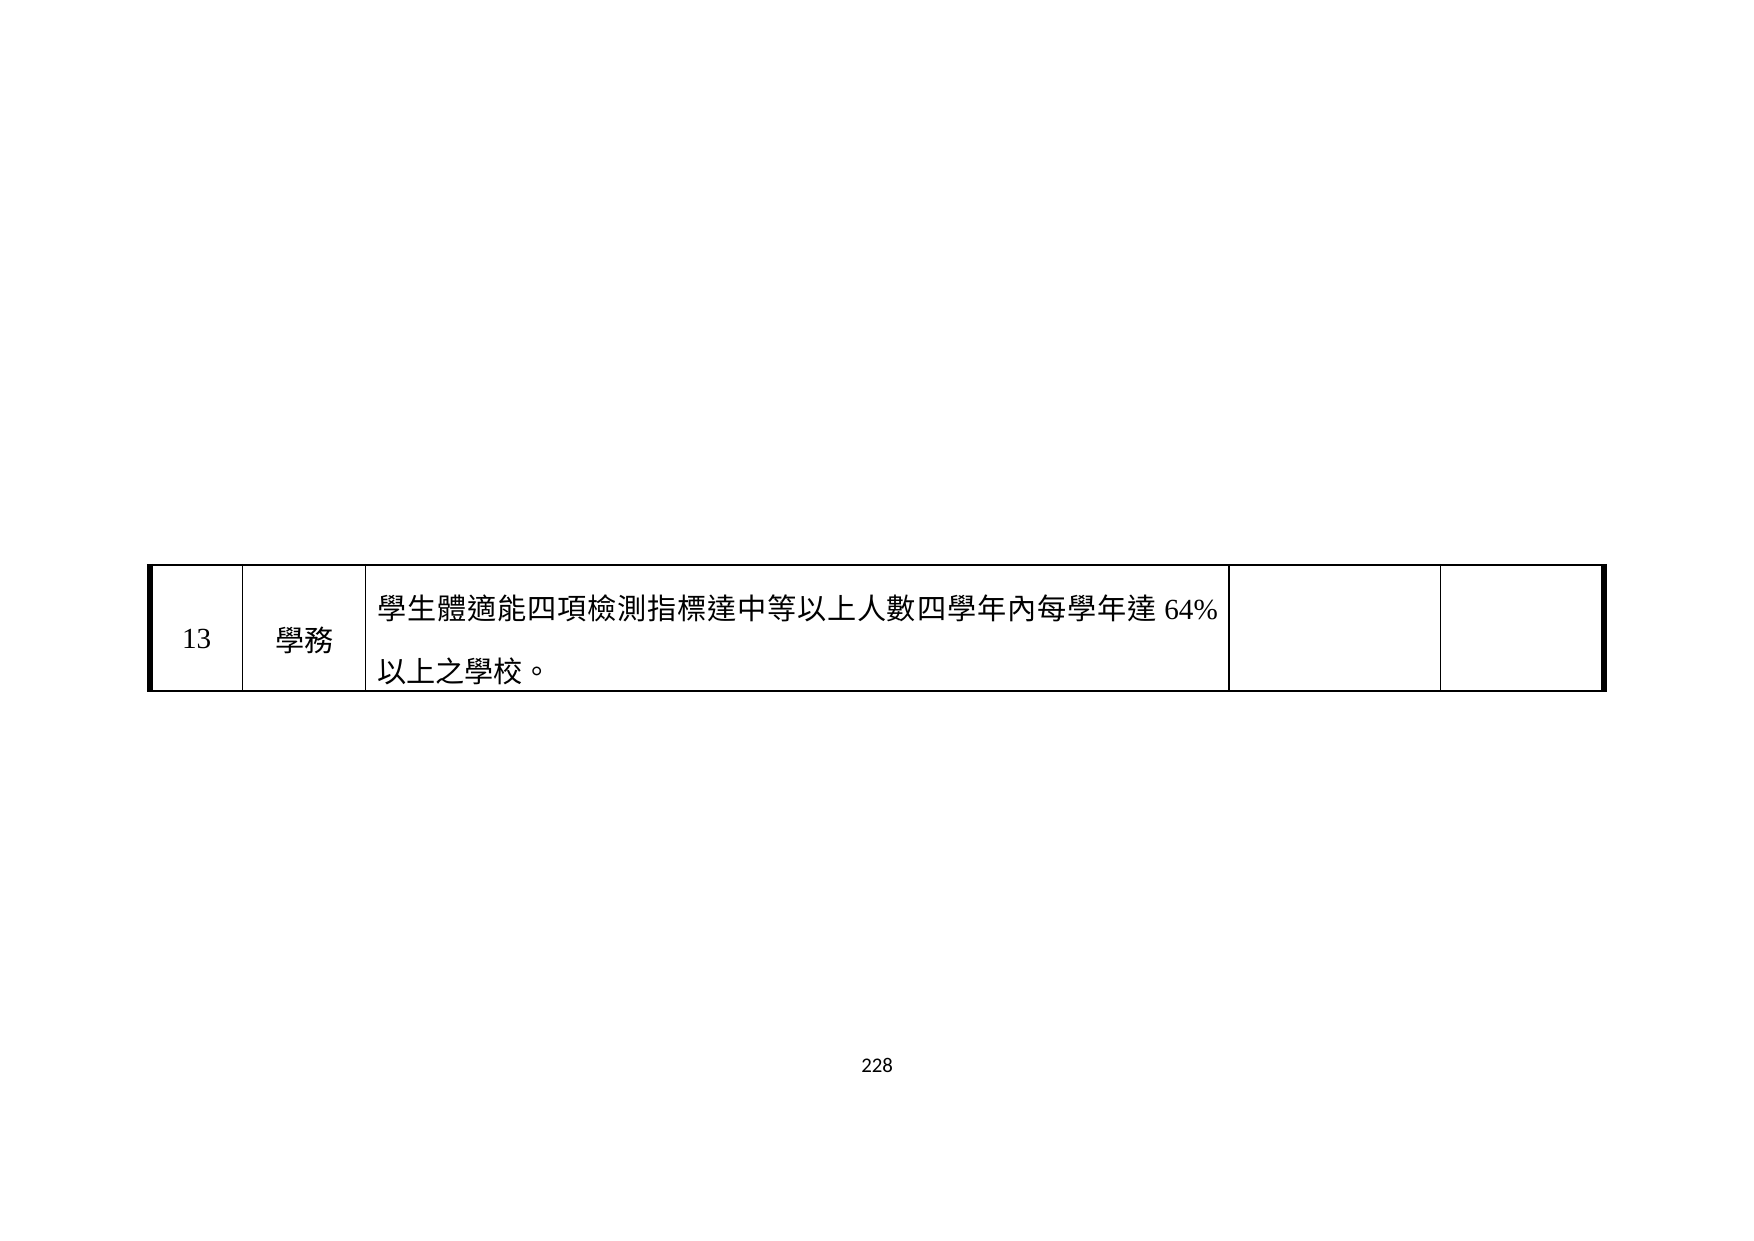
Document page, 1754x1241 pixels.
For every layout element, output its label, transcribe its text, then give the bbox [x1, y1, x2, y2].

table_cell [1441, 566, 1601, 690]
table_cell 學生體適能四項檢測指標達中等以上人數四學年內每學年達64%以上之學校。 [366, 566, 1228, 690]
table_cell 13 [153, 566, 242, 690]
table_cell 學務 [243, 566, 365, 690]
table_cell [1230, 566, 1440, 690]
